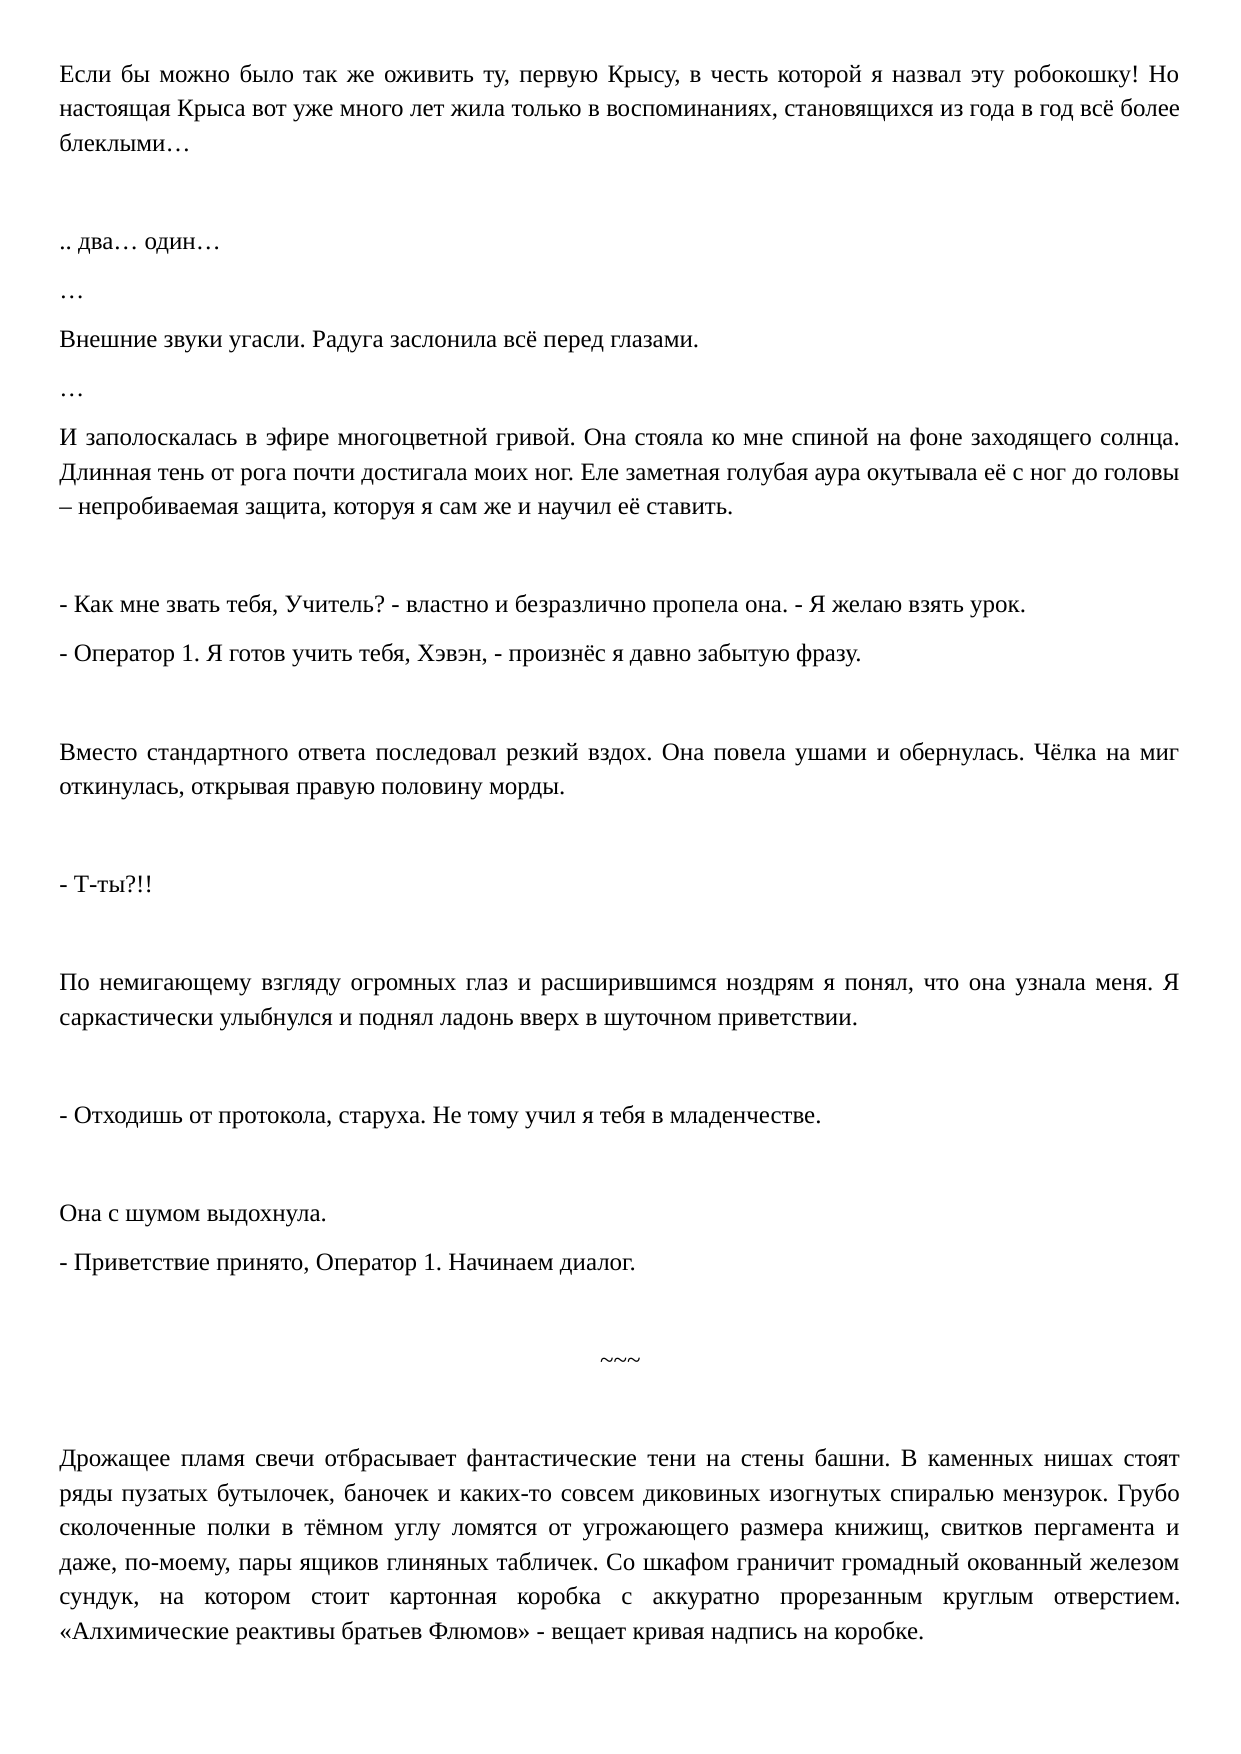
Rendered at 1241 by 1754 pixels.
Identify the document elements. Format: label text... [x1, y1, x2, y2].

text - Отходишь от протокола, старуха. Не тому учил я тебя в младенчестве. [59, 1100, 1181, 1129]
text .. два… один… [59, 226, 1181, 255]
text Она с шумом выдохнула. [59, 1198, 1181, 1227]
text По немигающему взгляду огромных глаз и расширившимся ноздрям я понял, что она узнала меня. Я саркастически улыбнулся и поднял ладонь вверх в шуточном приветствии. [59, 967, 1181, 1031]
text - Как мне звать тебя, Учитель? - властно и безразлично пропела она. - Я желаю взять урок. [59, 589, 1181, 618]
text ~~~ [59, 1345, 1181, 1374]
text Вместо стандартного ответа последовал резкий вздох. Она повела ушами и обернулась. Чёлка на миг откинулась, открывая правую половину морды. [59, 737, 1181, 800]
text - Приветствие принято, Оператор 1. Начинаем диалог. [59, 1247, 1181, 1276]
text Внешние звуки угасли. Радуга заслонила всё перед глазами. [59, 324, 1181, 353]
text И заполоскалась в эфире многоцветной гривой. Она стояла ко мне спиной на фоне заходящего солнца. Длинная тень от рога почти достигала моих ног. Еле заметная голубая аура окутывала её с ног до головы – непробиваемая защита, которуя я сам же и научил её ставить. [59, 422, 1181, 520]
text Если бы можно было так же оживить ту, первую Крысу, в честь которой я назвал эту робокошку! Но настоящая Крыса вот уже много лет жила только в воспоминаниях, становящихся из года в год всё более блеклыми… [59, 59, 1181, 157]
text … [59, 275, 1181, 304]
text - Т-ты?!! [59, 869, 1181, 898]
text - Оператор 1. Я готов учить тебя, Хэвэн, - произнёс я давно забытую фразу. [59, 638, 1181, 667]
text Дрожащее пламя свечи отбрасывает фантастические тени на стены башни. В каменных нишах стоят ряды пузатых бутылочек, баночек и каких-то совсем диковиных изогнутых спиралью мензурок. Грубо сколоченные полки в тёмном углу ломятся от угрожающего размера книжищ, свитков пергамента и даже, по-моему, пары ящиков глиняных табличек. Со шкафом граничит громадный окованный железом сундук, на котором стоит картонная коробка с аккуратно прорезанным круглым отверстием. «Алхимические реактивы братьев Флюмов» - вещает кривая надпись на коробке. [59, 1443, 1181, 1644]
text … [59, 373, 1181, 402]
